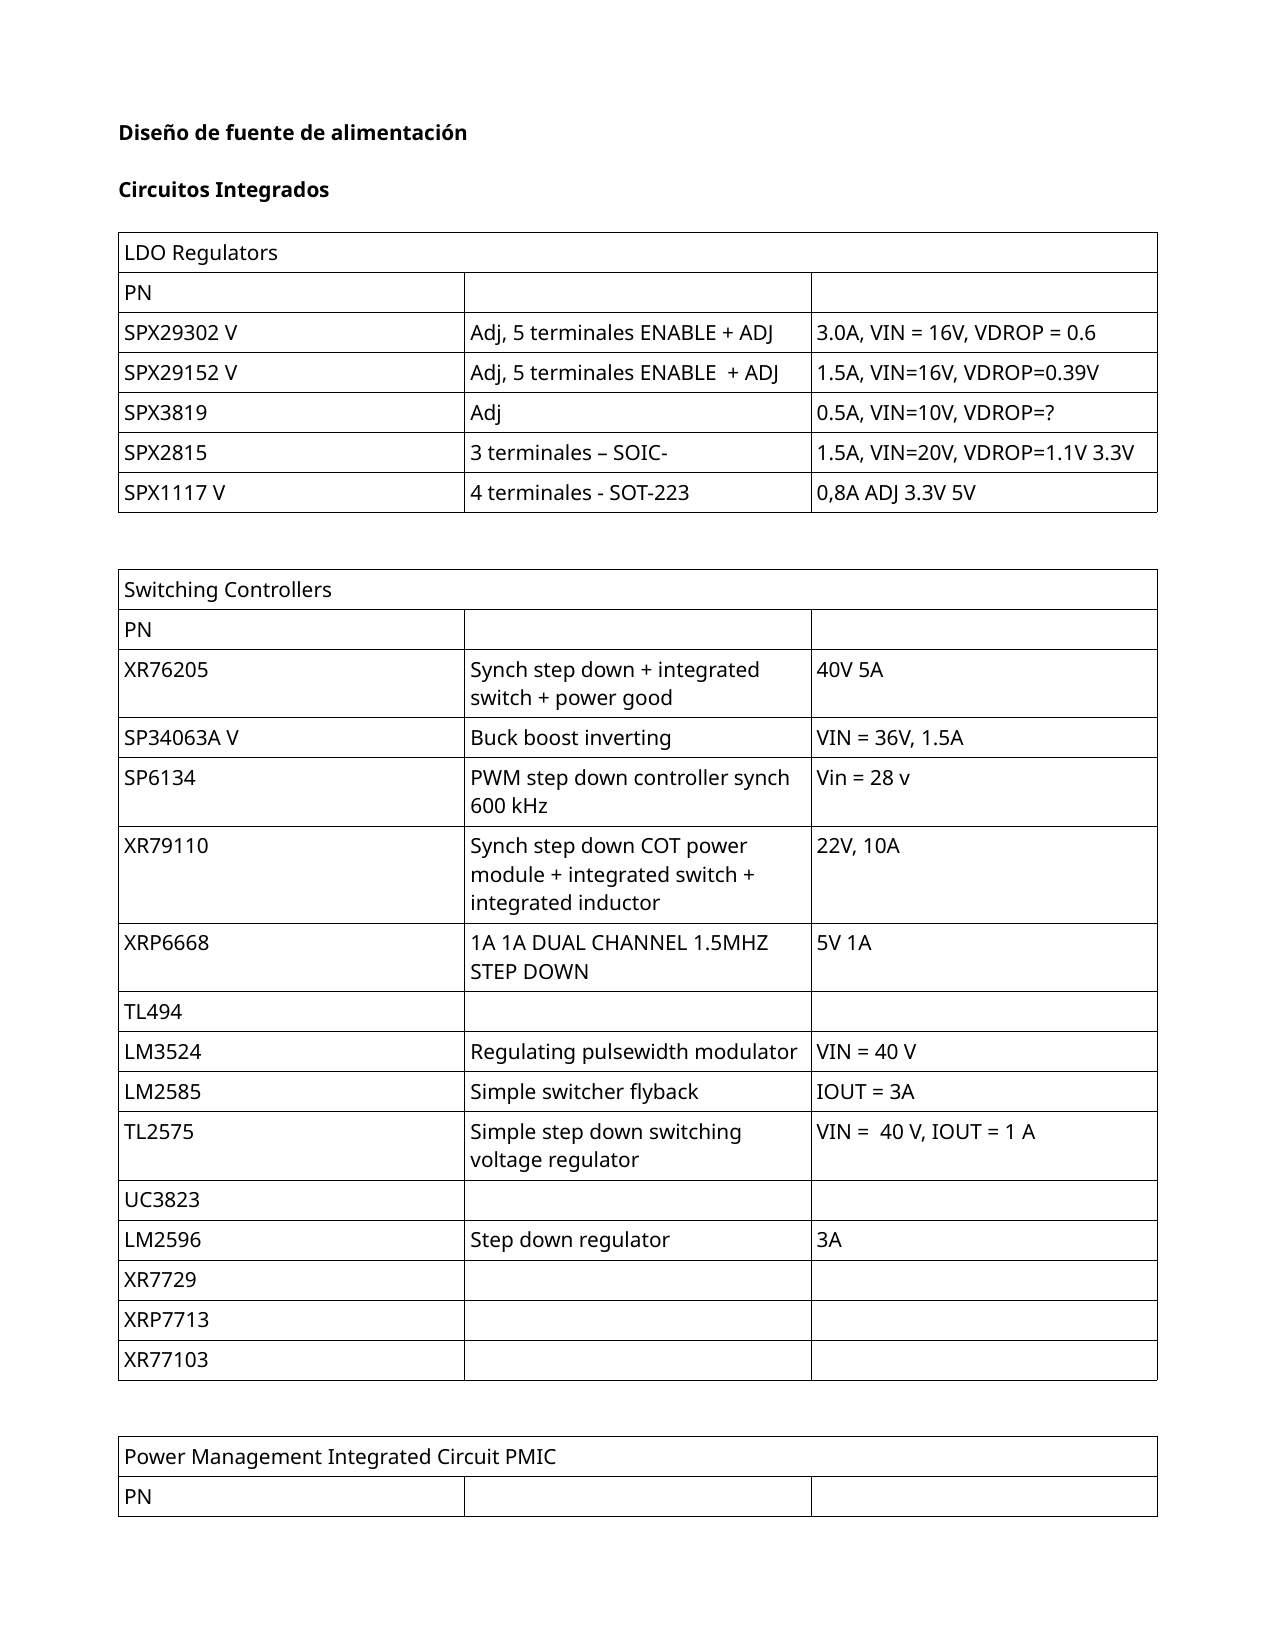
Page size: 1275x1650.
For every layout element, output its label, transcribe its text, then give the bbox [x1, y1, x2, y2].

table_cell 1.5A, VIN=16V, VDROP=0.39V [812, 353, 1157, 392]
table_cell Simple switcher flyback [465, 1072, 811, 1111]
table_cell Synch step down + integrated switch + power good [465, 650, 811, 717]
table_cell [812, 1301, 1157, 1339]
table_cell 1A 1A DUAL CHANNEL 1.5MHZ STEP DOWN [465, 924, 811, 991]
table_cell Adj, 5 terminales ENABLE + ADJ [465, 313, 811, 352]
table_cell 3A [812, 1221, 1157, 1259]
table_cell 4 terminales - SOT-223 [465, 473, 811, 512]
text Diseño de fuente de alimentación [118, 118, 1157, 147]
table_cell VIN = 40 V, IOUT = 1 A [812, 1112, 1157, 1179]
table_cell SPX1117 V [119, 473, 464, 512]
table_header Power Management Integrated Circuit PMIC [119, 1437, 1157, 1476]
table_cell PN [119, 610, 464, 649]
table_header LDO Regulators [119, 233, 1157, 272]
table_cell Adj, 5 terminales ENABLE + ADJ [465, 353, 811, 392]
table_cell [812, 610, 1157, 649]
table_cell IOUT = 3A [812, 1072, 1157, 1111]
text Circuitos Integrados [118, 175, 1157, 203]
table_cell SPX29302 V [119, 313, 464, 352]
table_cell [812, 992, 1157, 1031]
table_cell 22V, 10A [812, 827, 1157, 923]
table_header Switching Controllers [119, 570, 1157, 609]
table_cell Regulating pulsewidth modulator [465, 1032, 811, 1071]
table_cell 0.5A, VIN=10V, VDROP=? [812, 393, 1157, 432]
table_cell XR77103 [119, 1341, 464, 1379]
table_cell SP34063A V [119, 718, 464, 757]
table_cell VIN = 36V, 1.5A [812, 718, 1157, 757]
table_cell Adj [465, 393, 811, 432]
table_cell UC3823 [119, 1181, 464, 1219]
table_cell Buck boost inverting [465, 718, 811, 757]
table_cell [465, 992, 811, 1031]
table_cell [465, 1477, 811, 1516]
table_cell Vin = 28 v [812, 758, 1157, 826]
table_cell LM2596 [119, 1221, 464, 1259]
table_cell PN [119, 1477, 464, 1516]
table_cell XR76205 [119, 650, 464, 717]
table_cell [812, 1261, 1157, 1299]
table_cell Step down regulator [465, 1221, 811, 1259]
table_cell Synch step down COT power module + integrated switch + integrated inductor [465, 827, 811, 923]
table_cell [465, 1181, 811, 1219]
table_cell [812, 1341, 1157, 1379]
table_cell XRP6668 [119, 924, 464, 991]
table_cell [812, 1181, 1157, 1219]
table_cell XR79110 [119, 827, 464, 923]
table_cell Simple step down switching voltage regulator [465, 1112, 811, 1179]
table_cell XRP7713 [119, 1301, 464, 1339]
table_cell [465, 273, 811, 312]
table_cell 5V 1A [812, 924, 1157, 991]
table_cell PN [119, 273, 464, 312]
table_cell 0,8A ADJ 3.3V 5V [812, 473, 1157, 512]
table_cell SPX29152 V [119, 353, 464, 392]
table_cell PWM step down controller synch 600 kHz [465, 758, 811, 826]
table_cell XR7729 [119, 1261, 464, 1299]
table_cell [812, 1477, 1157, 1516]
table_cell [465, 610, 811, 649]
table_cell LM2585 [119, 1072, 464, 1111]
table_cell [465, 1341, 811, 1379]
table_cell LM3524 [119, 1032, 464, 1071]
table_cell 3 terminales – SOIC- [465, 433, 811, 472]
table_cell TL494 [119, 992, 464, 1031]
table_cell VIN = 40 V [812, 1032, 1157, 1071]
table_cell 40V 5A [812, 650, 1157, 717]
table_cell [465, 1261, 811, 1299]
table_cell 3.0A, VIN = 16V, VDROP = 0.6 [812, 313, 1157, 352]
table_cell 1.5A, VIN=20V, VDROP=1.1V 3.3V [812, 433, 1157, 472]
table_cell SPX2815 [119, 433, 464, 472]
table_cell [812, 273, 1157, 312]
table_cell TL2575 [119, 1112, 464, 1179]
table_cell SPX3819 [119, 393, 464, 432]
table_cell SP6134 [119, 758, 464, 826]
table_cell [465, 1301, 811, 1339]
